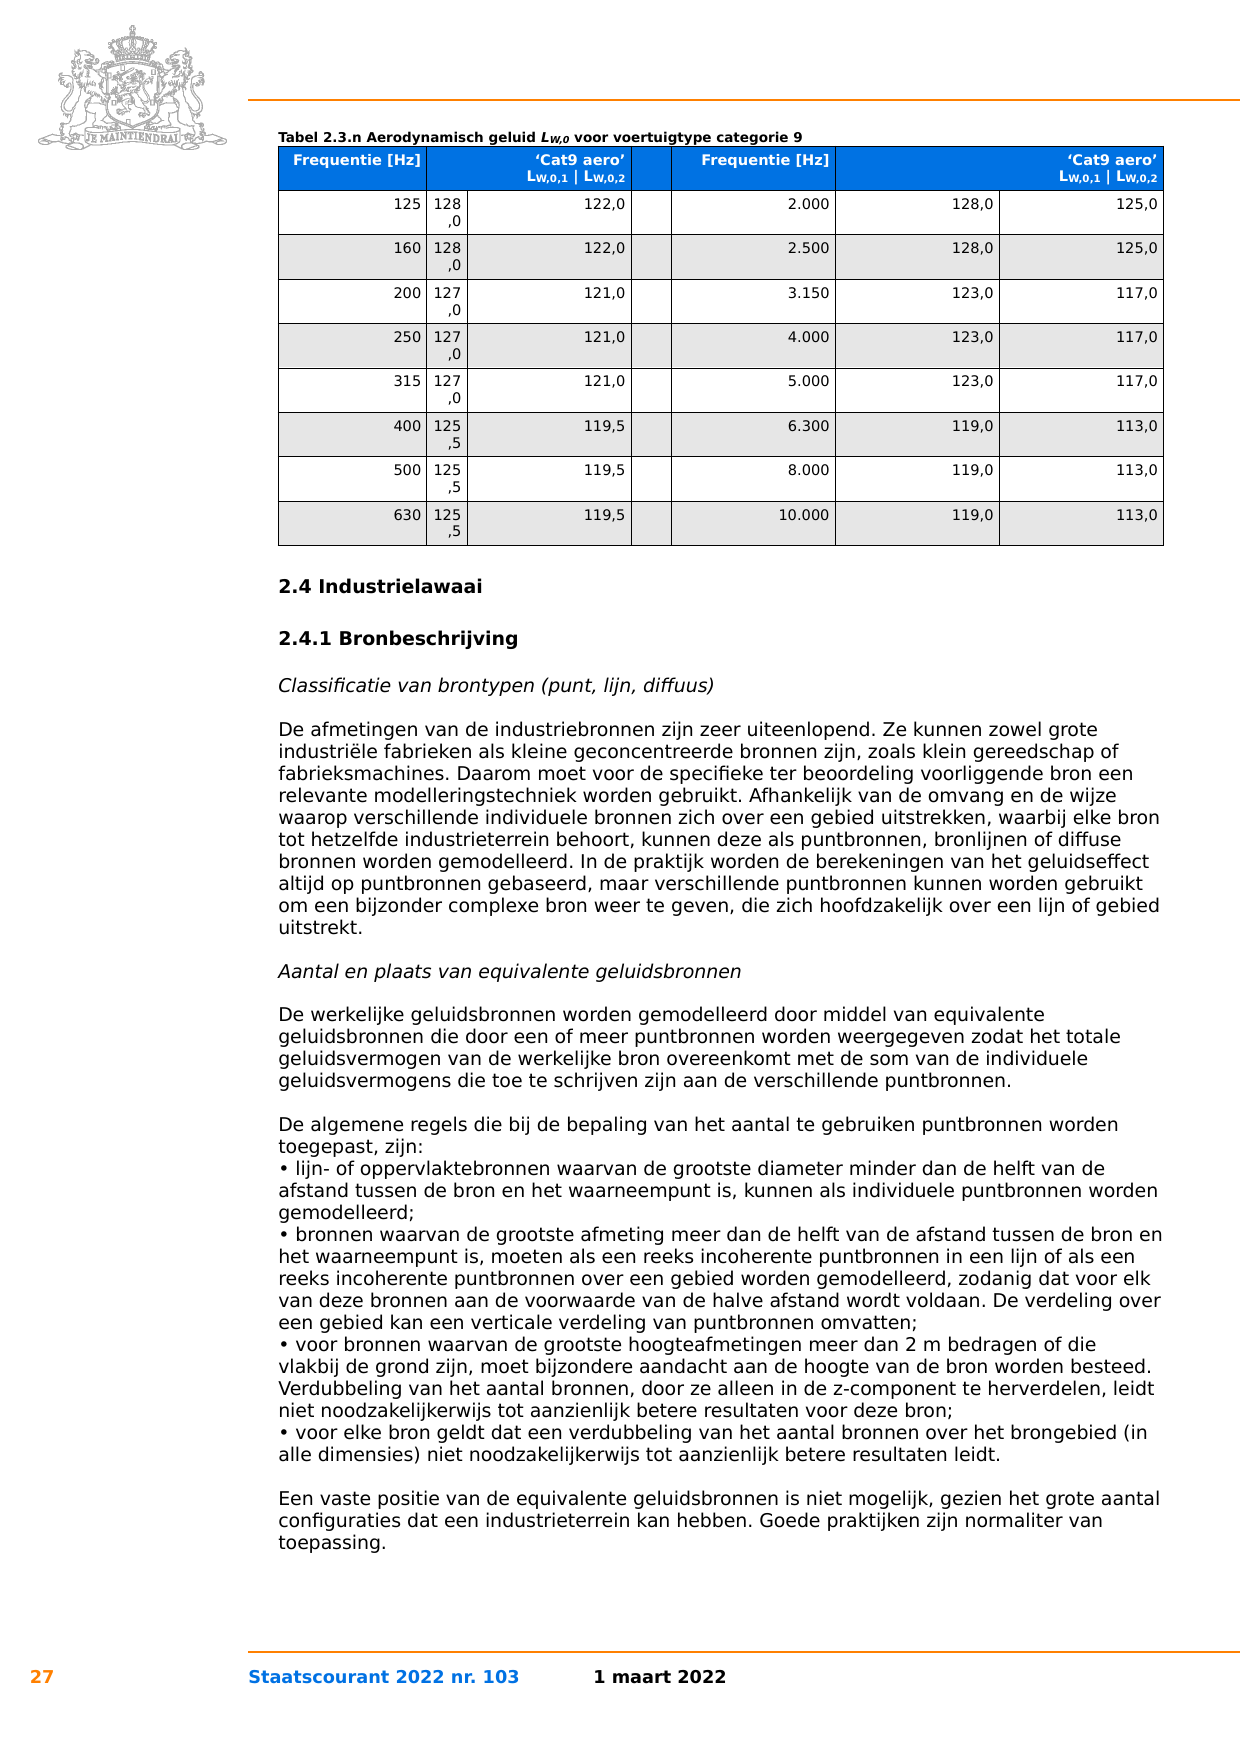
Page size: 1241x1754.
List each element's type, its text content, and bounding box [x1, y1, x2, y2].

table_cell 119,0 [836, 457, 999, 501]
table_cell 119,5 [468, 457, 631, 501]
table_cell 113,0 [1000, 502, 1163, 545]
table_cell 10.000 [672, 502, 835, 545]
table_cell 400 [279, 413, 426, 456]
table_cell 128,0 [836, 235, 999, 279]
table_cell 119,5 [468, 413, 631, 456]
text • voor bronnen waarvan de grootste hoogteafmetingen meer dan 2 m bedragen of die vlakbij de grond zijn, moet bijzondere aandacht aan de hoogte van de bron worden besteed. Verdubbeling van het aantal bronnen, door ze alleen in de z-component te herverdelen, leidt niet noodzakelijkerwijs tot aanzienlijk betere resultaten voor deze bron; [278, 1334, 1163, 1422]
subtitle 2.4.1 Bronbeschrijving [278, 628, 1163, 650]
text • lijn- of oppervlaktebronnen waarvan de grootste diameter minder dan de helft van de afstand tussen de bron en het waarneempunt is, kunnen als individuele puntbronnen worden gemodelleerd; [278, 1158, 1163, 1224]
table_cell [632, 147, 671, 190]
table_cell 160 [279, 235, 426, 279]
table_cell 121,0 [468, 324, 631, 367]
table_cell 2.500 [672, 235, 835, 279]
table_cell 128,0 [427, 191, 467, 234]
table_cell 121,0 [468, 280, 631, 323]
table_cell 113,0 [1000, 457, 1163, 501]
picture [38, 25, 227, 150]
table_cell 113,0 [1000, 413, 1163, 456]
table_cell [632, 369, 671, 412]
table_cell [632, 280, 671, 323]
table_cell 119,0 [836, 413, 999, 456]
table_cell 630 [279, 502, 426, 545]
text De algemene regels die bij de bepaling van het aantal te gebruiken puntbronnen worden toegepast, zijn: [278, 1114, 1163, 1158]
table_cell ‘Cat9 aero’ LW,0,1 | LW,0,2 [836, 147, 1163, 190]
table_cell 4.000 [672, 324, 835, 367]
table_cell 250 [279, 324, 426, 367]
table_cell 125,0 [1000, 235, 1163, 279]
table_cell 125 [279, 191, 426, 234]
table_cell 123,0 [836, 369, 999, 412]
table_cell 125,5 [427, 413, 467, 456]
table_cell 127,0 [427, 280, 467, 323]
table_cell 127,0 [427, 324, 467, 367]
table_cell 117,0 [1000, 369, 1163, 412]
table_cell 125,0 [1000, 191, 1163, 234]
table_cell 8.000 [672, 457, 835, 501]
subtitle Classificatie van brontypen (punt, lijn, diffuus) [278, 675, 1163, 697]
subtitle Aantal en plaats van equivalente geluidsbronnen [278, 961, 1163, 982]
table_cell 128,0 [427, 235, 467, 279]
table_cell 121,0 [468, 369, 631, 412]
table_cell [632, 502, 671, 545]
table_cell [632, 457, 671, 501]
table_cell ‘Cat9 aero’ LW,0,1 | LW,0,2 [427, 147, 631, 190]
table_cell 5.000 [672, 369, 835, 412]
table_header Tabel 2.3.n Aerodynamisch geluid LW,0 voor voertuigtype categorie 9 [278, 130, 1163, 146]
table_cell 6.300 [672, 413, 835, 456]
table_cell [632, 413, 671, 456]
text • bronnen waarvan de grootste afmeting meer dan de helft van de afstand tussen de bron en het waarneempunt is, moeten als een reeks incoherente puntbronnen in een lijn of als een reeks incoherente puntbronnen over een gebied worden gemodelleerd, zodanig dat voor elk van deze bronnen aan de voorwaarde van de halve afstand wordt voldaan. De verdeling over een gebied kan een verticale verdeling van puntbronnen omvatten; [278, 1224, 1163, 1334]
table_cell 315 [279, 369, 426, 412]
subtitle 2.4 Industrielawaai [278, 576, 1163, 598]
text De werkelijke geluidsbronnen worden gemodelleerd door middel van equivalente geluidsbronnen die door een of meer puntbronnen worden weergegeven zodat het totale geluidsvermogen van de werkelijke bron overeenkomt met de som van de individuele geluidsvermogens die toe te schrijven zijn aan de verschillende puntbronnen. [278, 1004, 1163, 1092]
table_cell 122,0 [468, 235, 631, 279]
table_cell 200 [279, 280, 426, 323]
table_cell 2.000 [672, 191, 835, 234]
table_cell 119,0 [836, 502, 999, 545]
table_cell 123,0 [836, 280, 999, 323]
table_cell Frequentie [Hz] [279, 147, 426, 190]
table_cell 3.150 [672, 280, 835, 323]
table_cell Frequentie [Hz] [672, 147, 835, 190]
table_cell 122,0 [468, 191, 631, 234]
table_cell 117,0 [1000, 324, 1163, 367]
table_cell [632, 191, 671, 234]
table_cell 127,0 [427, 369, 467, 412]
table_cell [632, 235, 671, 279]
table_cell [632, 324, 671, 367]
text • voor elke bron geldt dat een verdubbeling van het aantal bronnen over het brongebied (in alle dimensies) niet noodzakelijkerwijs tot aanzienlijk betere resultaten leidt. [278, 1422, 1163, 1466]
table_cell 128,0 [836, 191, 999, 234]
table_cell 125,5 [427, 502, 467, 545]
table_cell 125,5 [427, 457, 467, 501]
text De afmetingen van de industriebronnen zijn zeer uiteenlopend. Ze kunnen zowel grote industriële fabrieken als kleine geconcentreerde bronnen zijn, zoals klein gereedschap of fabrieksmachines. Daarom moet voor de specifieke ter beoordeling voorliggende bron een relevante modelleringstechniek worden gebruikt. Afhankelijk van de omvang en de wijze waarop verschillende individuele bronnen zich over een gebied uitstrekken, waarbij elke bron tot hetzelfde industrieterrein behoort, kunnen deze als puntbronnen, bronlijnen of diffuse bronnen worden gemodelleerd. In de praktijk worden de berekeningen van het geluidseffect altijd op puntbronnen gebaseerd, maar verschillende puntbronnen kunnen worden gebruikt om een bijzonder complexe bron weer te geven, die zich hoofdzakelijk over een lijn of gebied uitstrekt. [278, 719, 1163, 939]
text Een vaste positie van de equivalente geluidsbronnen is niet mogelijk, gezien het grote aantal configuraties dat een industrieterrein kan hebben. Goede praktijken zijn normaliter van toepassing. [278, 1488, 1163, 1554]
table_cell 119,5 [468, 502, 631, 545]
table_cell 500 [279, 457, 426, 501]
table_cell 117,0 [1000, 280, 1163, 323]
table_cell 123,0 [836, 324, 999, 367]
